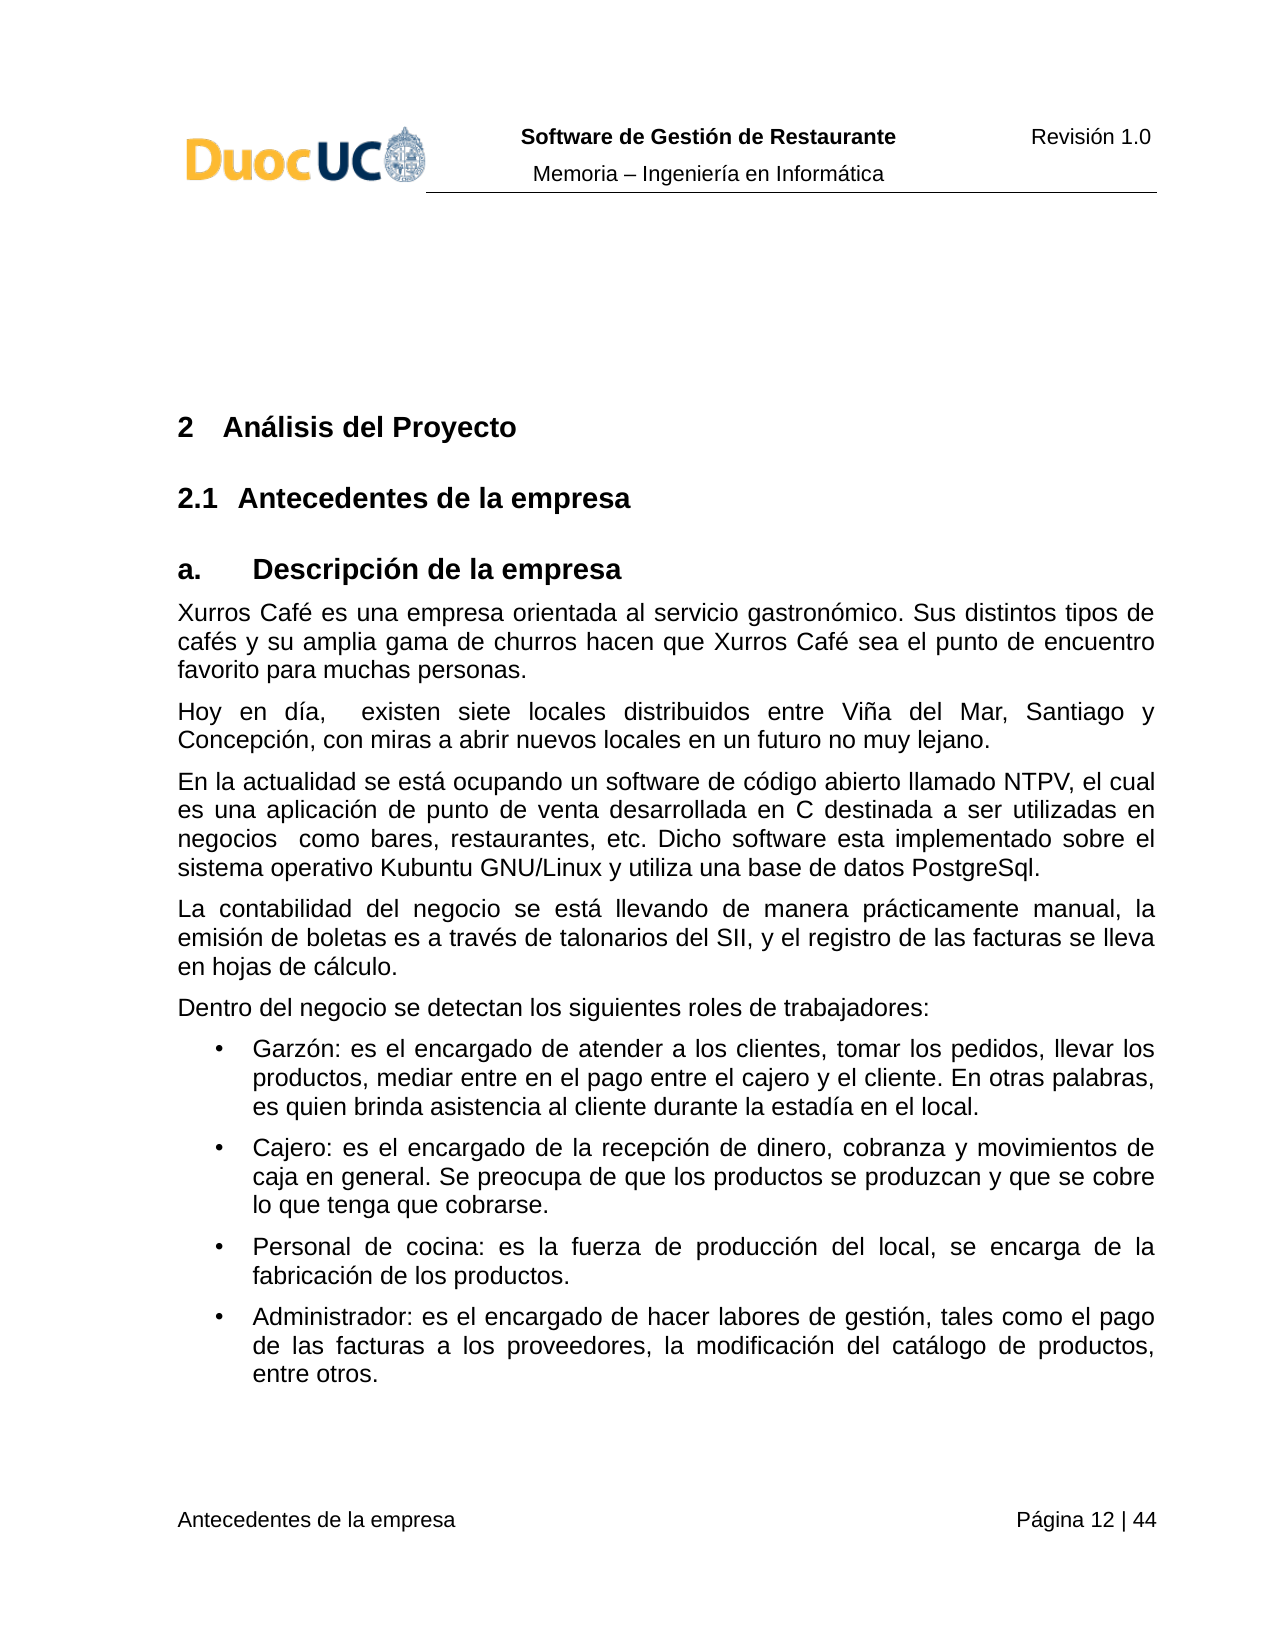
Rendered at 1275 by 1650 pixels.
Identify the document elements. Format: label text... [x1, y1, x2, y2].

text Xurros Café es una empresa orientada al servicio gastronómico. Sus distintos tipos de cafés y su amplia gama de churros hacen que Xurros Café sea el punto de encuentro favorito para muchas personas. [177, 598, 1157, 684]
list Cajero: es el encargado de la recepción de dinero, cobranza y movimientos de caja en general. Se preocupa de que los productos se produzcan y que se cobre lo que tenga que cobrarse. [215, 1133, 1157, 1219]
subtitle Análisis del Proyecto [177, 410, 1157, 443]
picture [182, 123, 426, 187]
list Garzón: es el encargado de atender a los clientes, tomar los pedidos, llevar los productos, mediar entre en el pago entre el cajero y el cliente. En otras palabras, es quien brinda asistencia al cliente durante la estadía en el local. [215, 1034, 1157, 1120]
list Personal de cocina: es la fuerza de producción del local, se encarga de la fabricación de los productos. [215, 1232, 1157, 1289]
subtitle Antecedentes de la empresa [177, 481, 1157, 514]
text Hoy en día, existen siete locales distribuidos entre Viña del Mar, Santiago y Concepción, con miras a abrir nuevos locales en un futuro no muy lejano. [177, 697, 1157, 754]
text Dentro del negocio se detectan los siguientes roles de trabajadores: [177, 993, 1157, 1022]
subtitle Descripción de la empresa [177, 552, 1157, 585]
text En la actualidad se está ocupando un software de código abierto llamado NTPV, el cual es una aplicación de punto de venta desarrollada en C destinada a ser utilizadas en negocios como bares, restaurantes, etc. Dicho software esta implementado sobre el sistema operativo Kubuntu GNU/Linux y utiliza una base de datos PostgreSql. [177, 767, 1157, 882]
list Administrador: es el encargado de hacer labores de gestión, tales como el pago de las facturas a los proveedores, la modificación del catálogo de productos, entre otros. [215, 1302, 1157, 1388]
text La contabilidad del negocio se está llevando de manera prácticamente manual, la emisión de boletas es a través de talonarios del SII, y el registro de las facturas se lleva en hojas de cálculo. [177, 894, 1157, 980]
